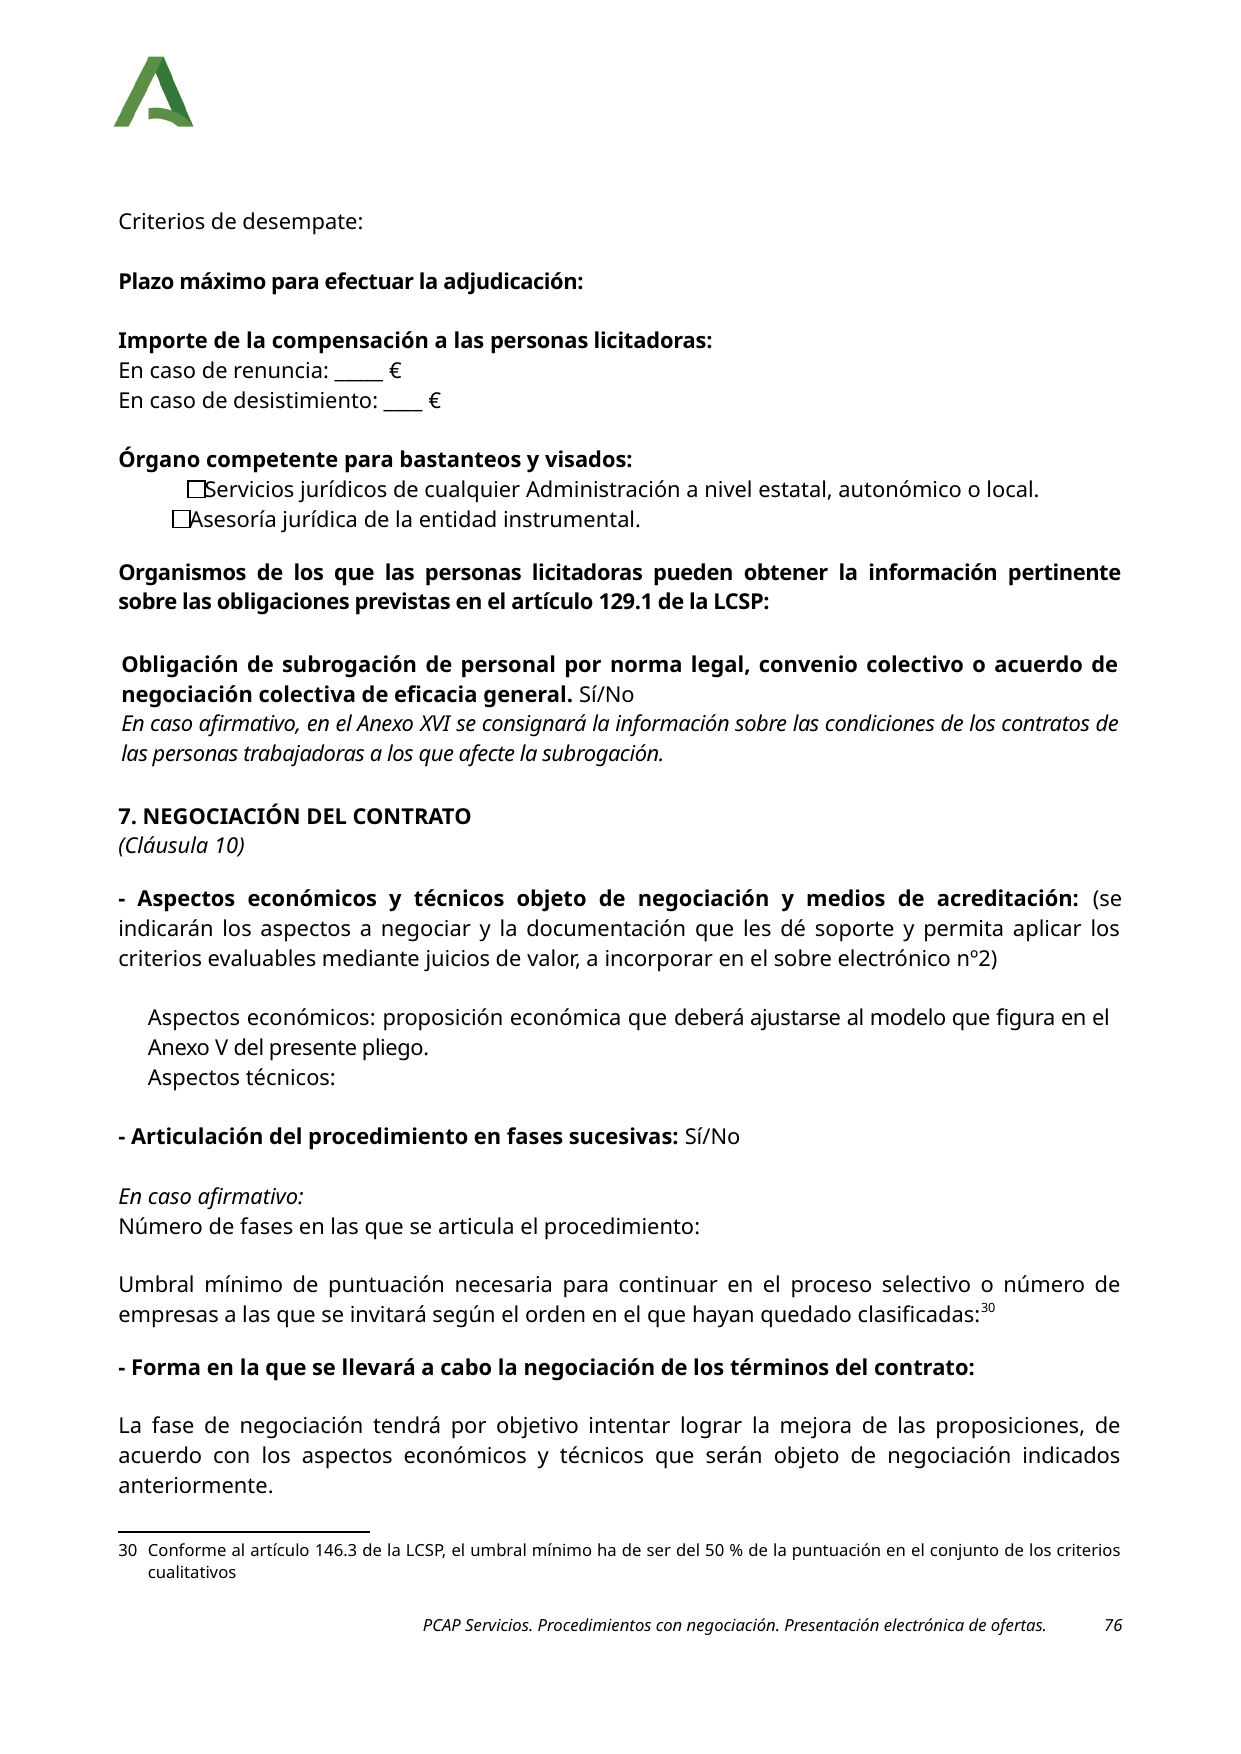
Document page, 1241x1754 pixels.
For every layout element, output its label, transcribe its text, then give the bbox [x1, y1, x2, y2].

text Conforme al artículo 146.3 de la LCSP, el umbral mínimo ha de ser del 50 % de la puntuación en el conjunto de los criterios cualitativos [118, 1538, 1122, 1584]
text Criterios de desempate: [118, 206, 1122, 236]
text 7. NEGOCIACIÓN DEL CONTRATO [118, 801, 1122, 831]
text En caso de desistimiento: ____ € [118, 385, 1122, 415]
text Organismos de los que las personas licitadoras pueden obtener la información pertinente sobre las obligaciones previstas en el artículo 129.1 de la LCSP: [118, 557, 1122, 616]
text Servicios jurídicos de cualquier Administración a nivel estatal, autonómico o local. [118, 474, 1122, 504]
text - Aspectos económicos y técnicos objeto de negociación y medios de acreditación: (se indicarán los aspectos a negociar y la documentación que les dé soporte y permita aplicar los criterios evaluables mediante juicios de valor, a incorporar en el sobre electrónico nº2) [118, 883, 1122, 972]
text - Articulación del procedimiento en fases sucesivas: Sí/No [118, 1121, 1122, 1151]
text Asesoría jurídica de la entidad instrumental. [171, 504, 1122, 534]
text Aspectos económicos: proposición económica que deberá ajustarse al modelo que figura en el Anexo V del presente pliego. [148, 1002, 1110, 1062]
text - Forma en la que se llevará a cabo la negociación de los términos del contrato: [118, 1352, 1122, 1381]
text La fase de negociación tendrá por objetivo intentar lograr la mejora de las proposiciones, de acuerdo con los aspectos económicos y técnicos que serán objeto de negociación indicados anteriormente. [118, 1410, 1122, 1499]
text Umbral mínimo de puntuación necesaria para continuar en el proceso selectivo o número de empresas a las que se invitará según el orden en el que hayan quedado clasificadas: [118, 1269, 1122, 1329]
text En caso afirmativo: [118, 1181, 1122, 1211]
text Número de fases en las que se articula el procedimiento: [118, 1211, 1122, 1241]
text Importe de la compensación a las personas licitadoras: [118, 325, 1122, 355]
text Órgano competente para bastanteos y visados: [118, 444, 1122, 474]
text Aspectos técnicos: [148, 1062, 1122, 1092]
text (Cláusula 10) [118, 831, 1122, 860]
text Obligación de subrogación de personal por norma legal, convenio colectivo o acuerdo de negociación colectiva de eficacia general. Sí/No [118, 646, 1122, 708]
picture [109, 52, 198, 131]
text En caso de renuncia: _____ € [118, 355, 1122, 385]
text Plazo máximo para efectuar la adjudicación: [118, 266, 1122, 296]
text En caso afirmativo, en el Anexo XVI se consignará la información sobre las condiciones de los contratos de las personas trabajadoras a los que afecte la subrogación. [118, 708, 1122, 768]
